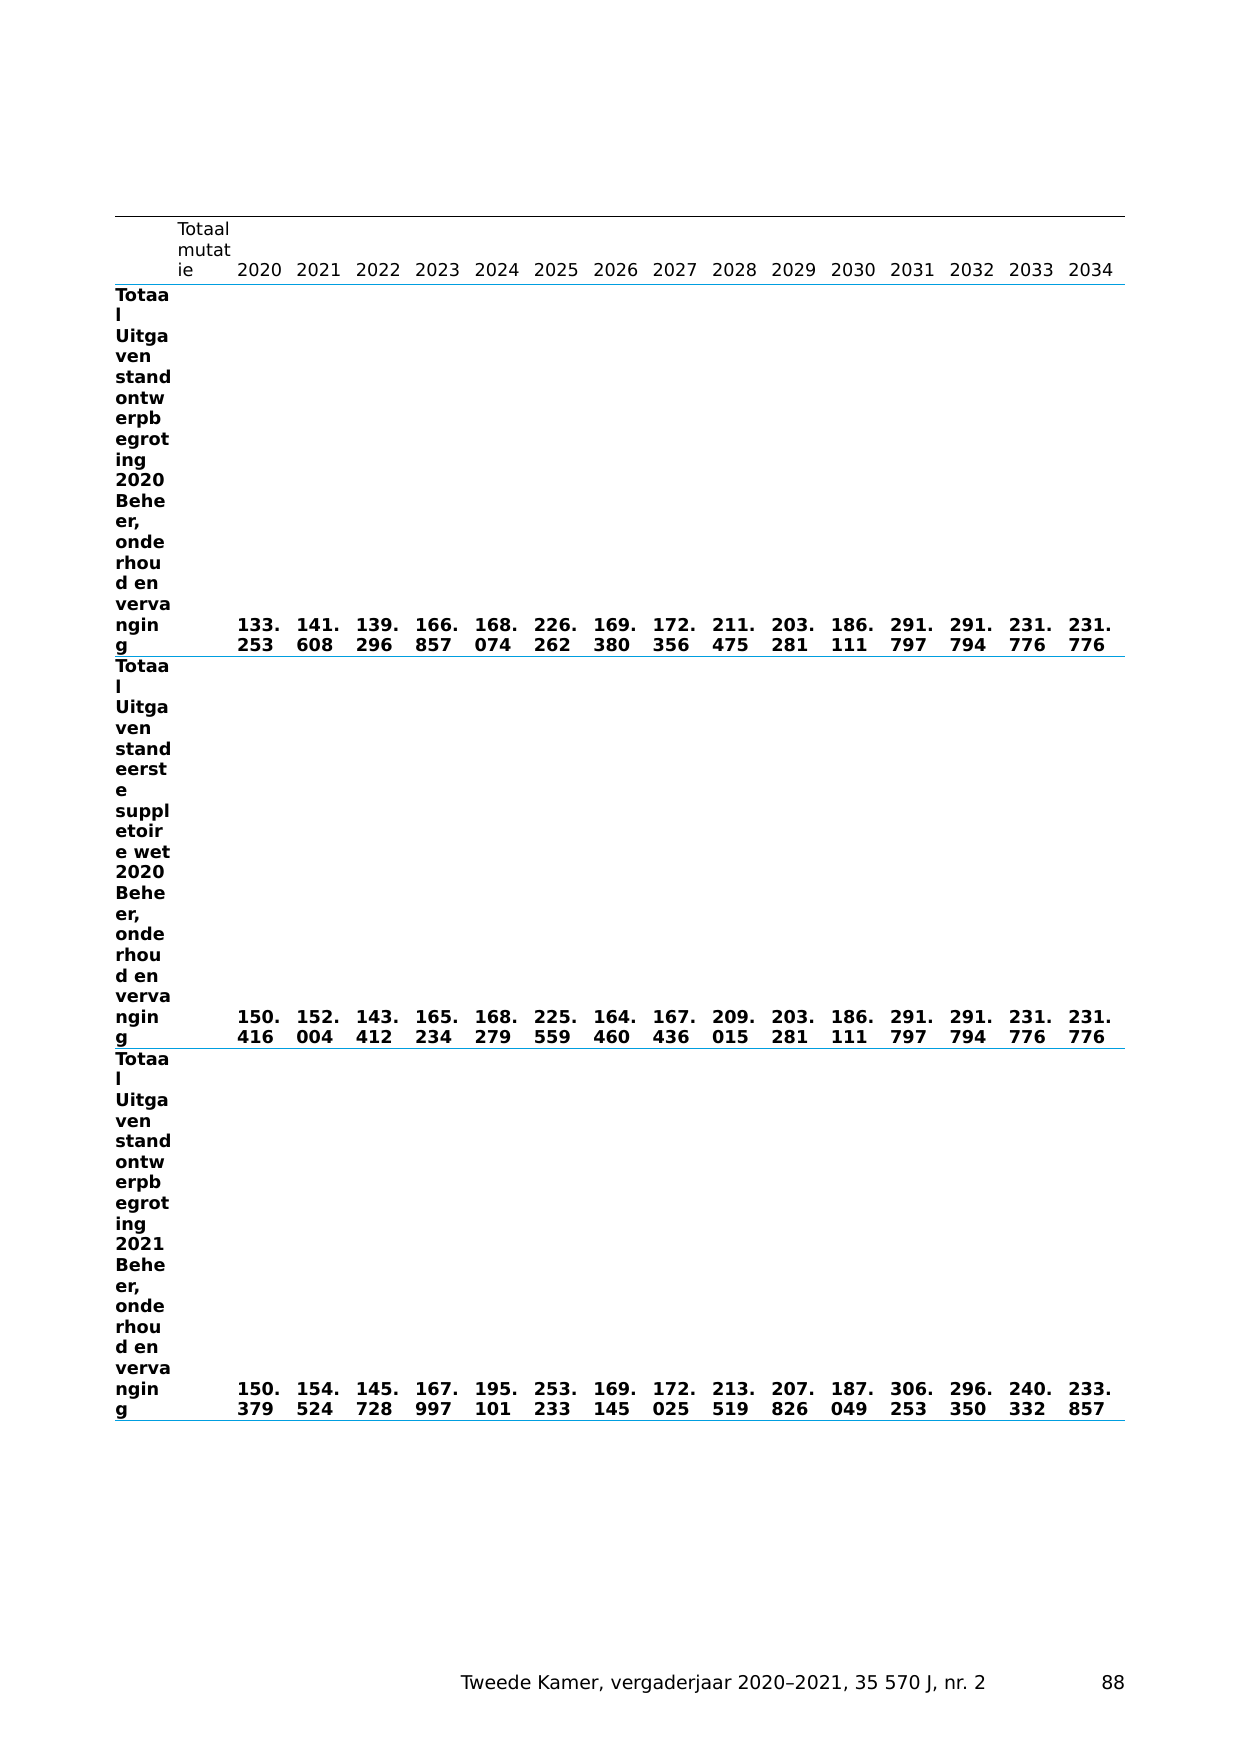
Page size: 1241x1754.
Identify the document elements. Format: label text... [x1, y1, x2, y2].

table_cell 152.004 [293, 657, 353, 1048]
table_cell 150.379 [234, 1049, 293, 1420]
table_cell 231.776 [1065, 657, 1125, 1048]
table_cell 169.145 [590, 1049, 649, 1420]
table_cell [115, 217, 174, 284]
table_cell 167.436 [650, 657, 709, 1048]
table_cell 203.281 [768, 285, 828, 656]
table_cell 172.025 [650, 1049, 709, 1420]
table_cell 187.049 [828, 1049, 887, 1420]
table_cell 2028 [709, 217, 768, 284]
table_cell 133.253 [234, 285, 293, 656]
table_cell 145.728 [353, 1049, 412, 1420]
table_cell 172.356 [650, 285, 709, 656]
table_cell 225.559 [531, 657, 590, 1048]
table_cell 291.794 [946, 285, 1006, 656]
table_cell Totaal mutatie [175, 217, 234, 284]
table_cell 2025 [531, 217, 590, 284]
table_cell 306.253 [887, 1049, 946, 1420]
table_cell 2027 [650, 217, 709, 284]
table_cell 2029 [768, 217, 828, 284]
table_cell 139.296 [353, 285, 412, 656]
table_cell 203.281 [768, 657, 828, 1048]
table_cell 150.416 [234, 657, 293, 1048]
table_cell 186.111 [828, 657, 887, 1048]
table_cell 240.332 [1006, 1049, 1065, 1420]
table_cell 226.262 [531, 285, 590, 656]
table_cell 231.776 [1006, 285, 1065, 656]
table_cell 2023 [412, 217, 471, 284]
table_cell 207.826 [768, 1049, 828, 1420]
table_cell 167.997 [412, 1049, 471, 1420]
table_cell 2020 [234, 217, 293, 284]
table_cell 2026 [590, 217, 649, 284]
table_cell 2031 [887, 217, 946, 284]
table_cell 166.857 [412, 285, 471, 656]
table_cell 195.101 [471, 1049, 531, 1420]
table_cell 209.015 [709, 657, 768, 1048]
table_cell 154.524 [293, 1049, 353, 1420]
table_cell Totaal Uitgaven stand ontwerpbegroting 2021 Beheer, onderhoud en vervanging [115, 1049, 174, 1420]
table_cell 143.412 [353, 657, 412, 1048]
table_cell 296.350 [946, 1049, 1006, 1420]
table_cell 2034 [1065, 217, 1125, 284]
table_cell 165.234 [412, 657, 471, 1048]
table_cell 233.857 [1065, 1049, 1125, 1420]
table_cell 141.608 [293, 285, 353, 656]
table_cell 2022 [353, 217, 412, 284]
table_cell 2024 [471, 217, 531, 284]
table_cell 291.797 [887, 657, 946, 1048]
table_cell 169.380 [590, 285, 649, 656]
table_cell 168.074 [471, 285, 531, 656]
table_header Tabel 32 Artikel 3 Beheer, onderhoud en vervanging (bedragen x € 1.000) [115, 191, 1125, 216]
table_cell 231.776 [1006, 657, 1065, 1048]
table_cell 2030 [828, 217, 887, 284]
table_cell Totaal Uitgaven stand eerste suppletoire wet 2020 Beheer, onderhoud en vervanging [115, 657, 174, 1048]
table_cell 2032 [946, 217, 1006, 284]
table_cell 253.233 [531, 1049, 590, 1420]
table_cell 2033 [1006, 217, 1065, 284]
table_cell 291.794 [946, 657, 1006, 1048]
table_cell Totaal Uitgaven stand ontwerpbegroting 2020 Beheer, onderhoud en vervanging [115, 285, 174, 656]
table_cell 211.475 [709, 285, 768, 656]
table_cell [175, 1049, 234, 1420]
table_cell 213.519 [709, 1049, 768, 1420]
table_cell 2021 [293, 217, 353, 284]
table_cell 164.460 [590, 657, 649, 1048]
table_cell [175, 657, 234, 1048]
table_cell 291.797 [887, 285, 946, 656]
table_cell 231.776 [1065, 285, 1125, 656]
table_cell [175, 285, 234, 656]
table_cell 186.111 [828, 285, 887, 656]
table_cell 168.279 [471, 657, 531, 1048]
